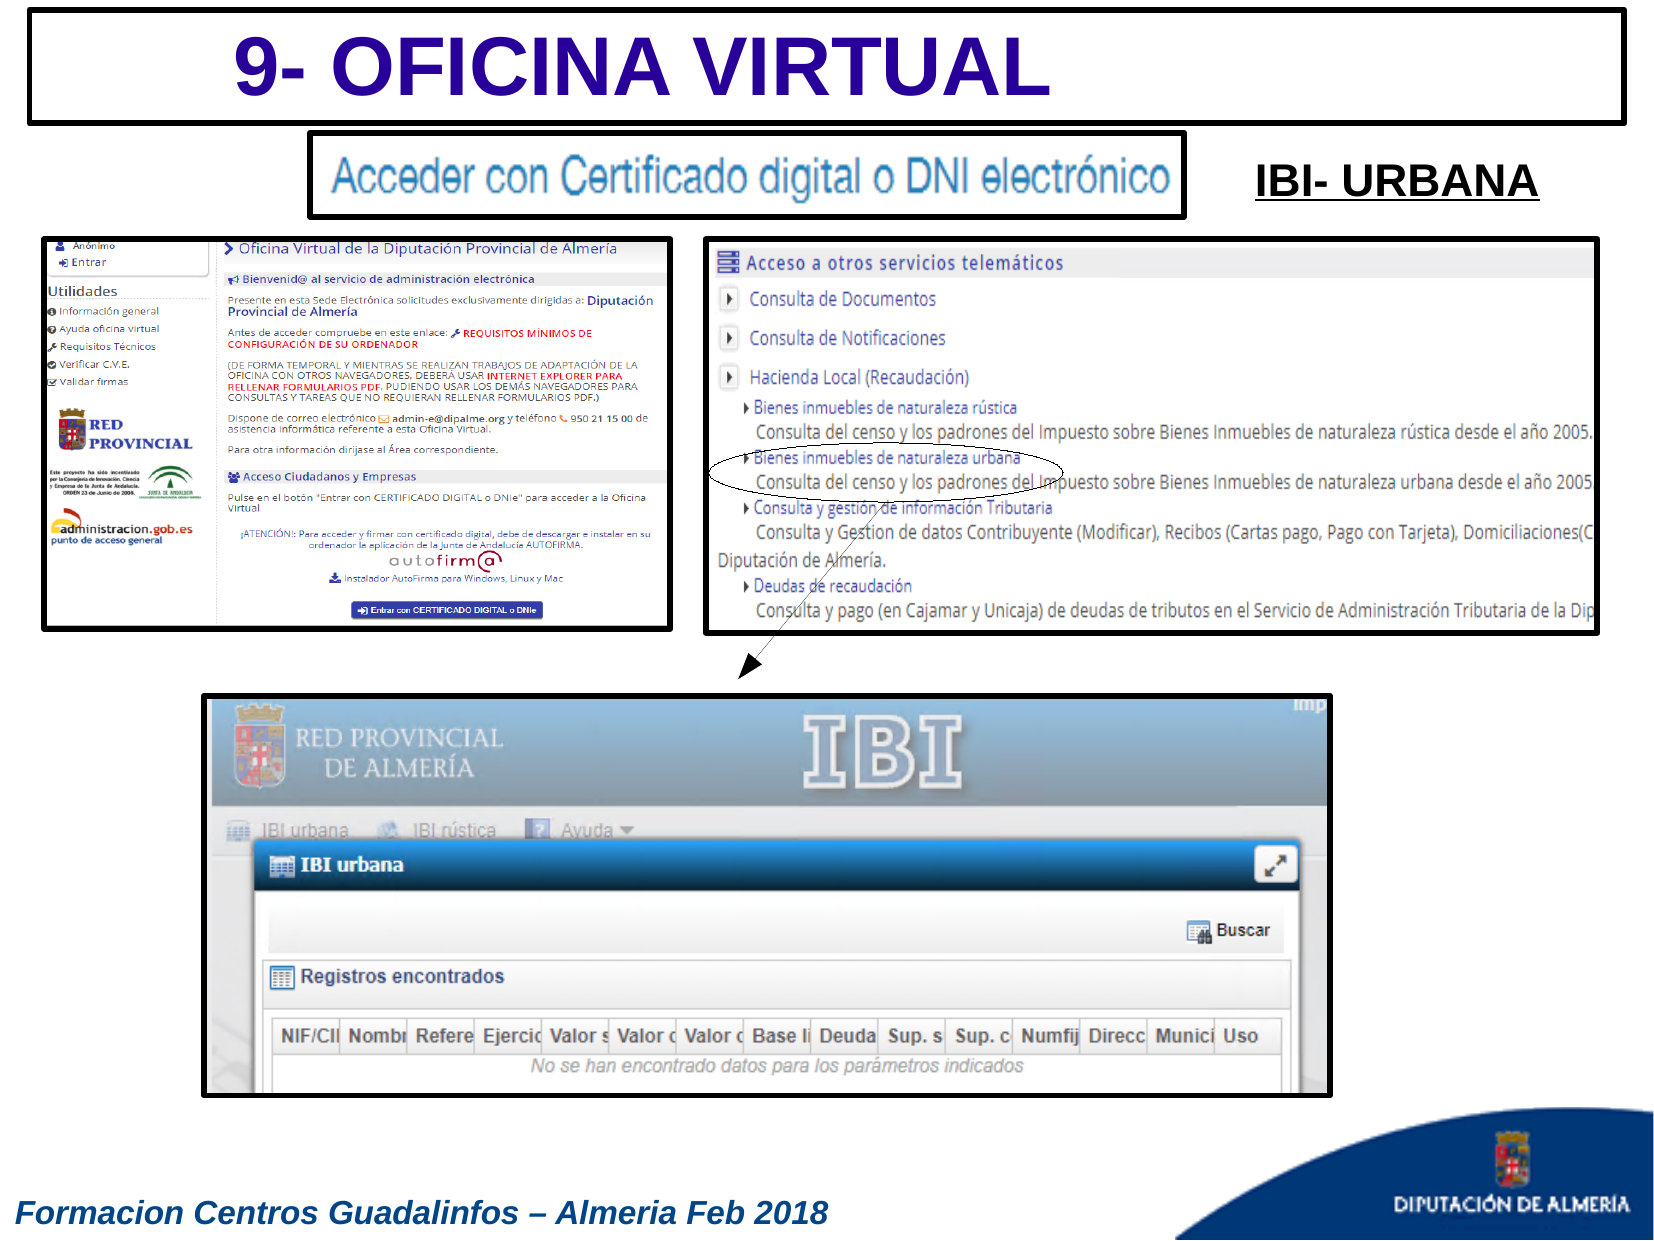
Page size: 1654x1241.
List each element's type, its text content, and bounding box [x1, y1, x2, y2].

text_box Formacion Centros Guadalinfos – Almeria Feb 2018 [0, 1187, 845, 1240]
text_box IBI- URBANA [1240, 147, 1625, 215]
text_box 9- OFICINA VIRTUAL [29, 9, 1625, 124]
picture [206, 698, 1328, 1093]
picture [47, 242, 668, 626]
picture [708, 242, 1595, 630]
picture [1175, 1107, 1654, 1241]
picture [312, 135, 1182, 214]
